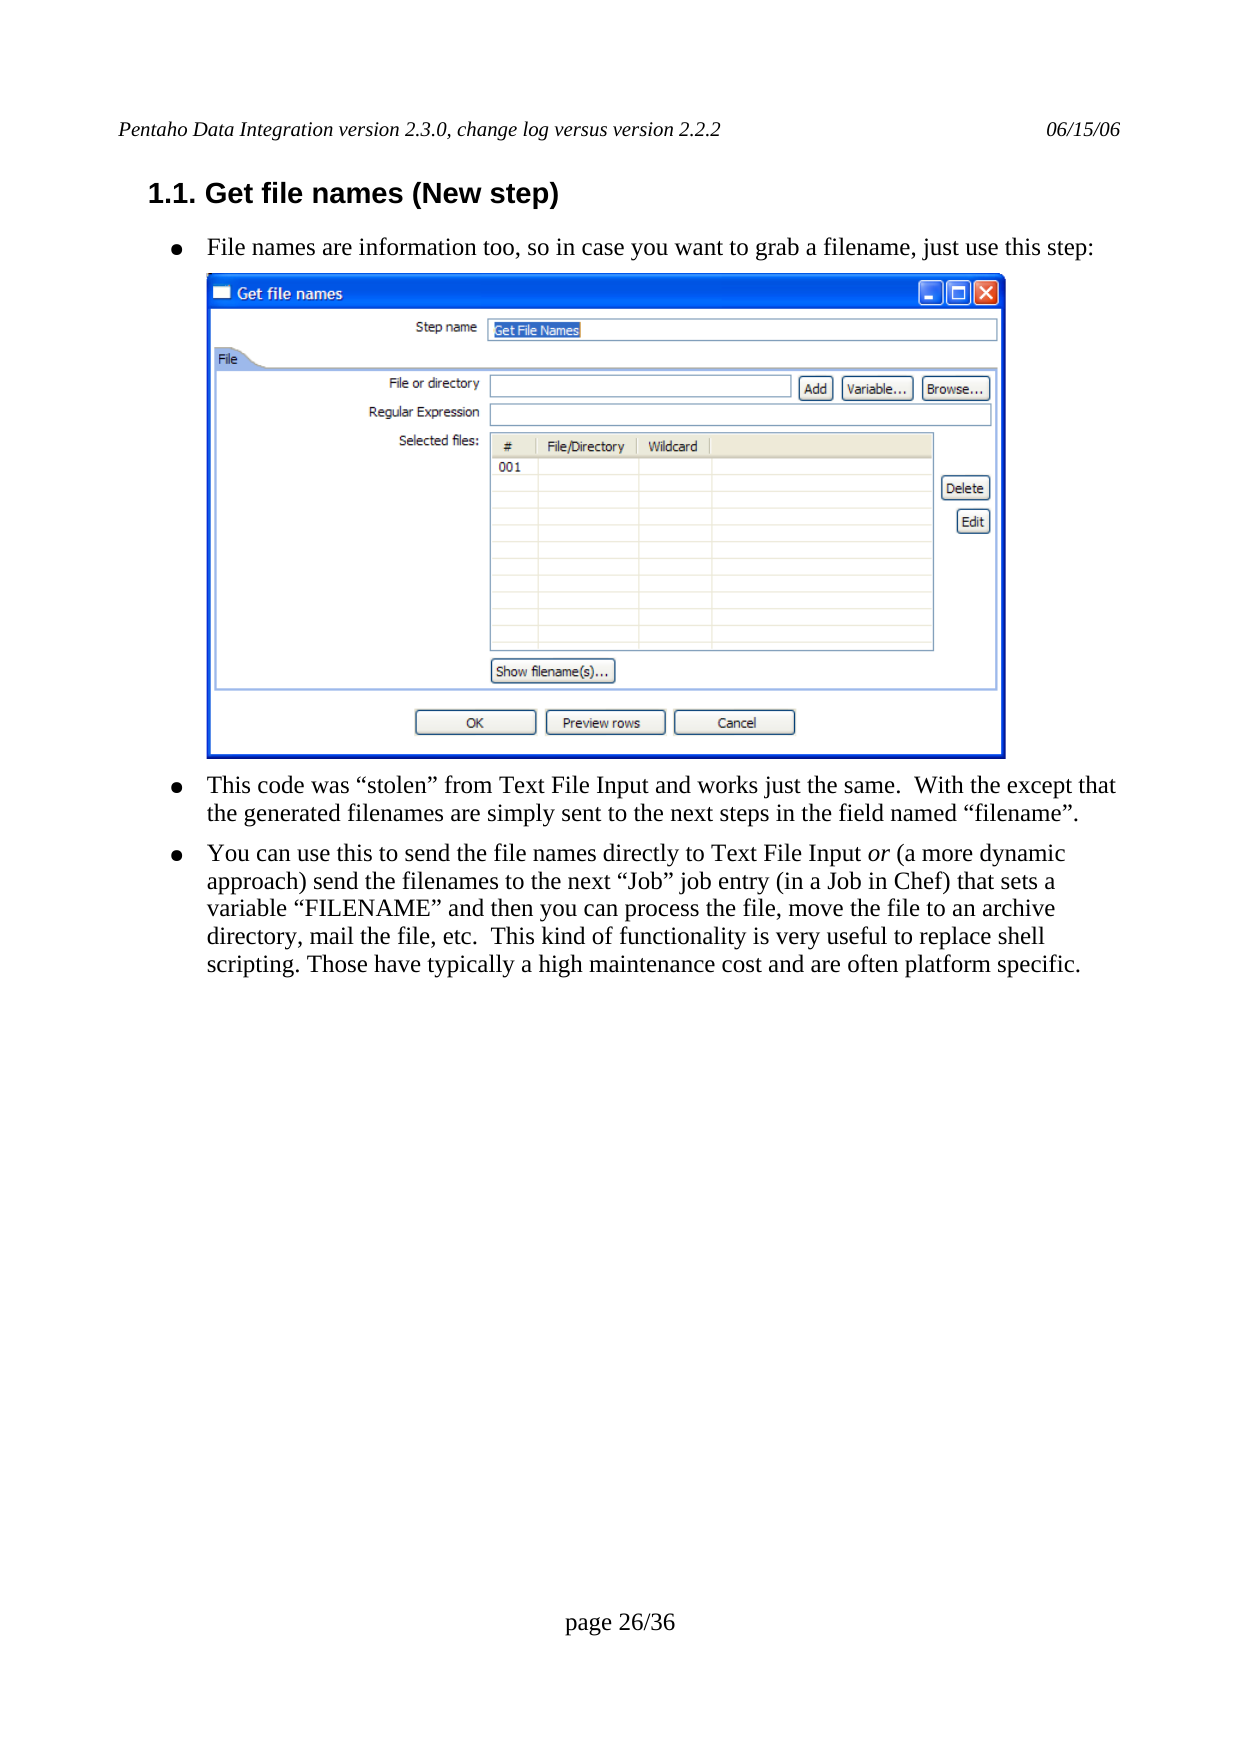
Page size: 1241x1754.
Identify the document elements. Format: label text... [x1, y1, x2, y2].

subtitle Get file names (New step) [148, 177, 1122, 209]
list File names are information too, so in case you want to grab a filename, just use this step: [207, 233, 1122, 261]
list You can use this to send the file names directly to Text File Input or (a more dynamic approach) send the filenames to the next “Job” job entry (in a Job in Chef) that sets a variable “FILENAME” and then you can process the file, move the file to an archive directory, mail the file, etc. This kind of functionality is very useful to replace shell scripting. Those have typically a high maintenance cost and are often platform specific. [207, 839, 1122, 978]
list This code was “stolen” from Text File Input and works just the same. With the except that the generated filenames are simply sent to the next steps in the field named “filename”. [207, 771, 1122, 827]
picture [206, 273, 1006, 759]
